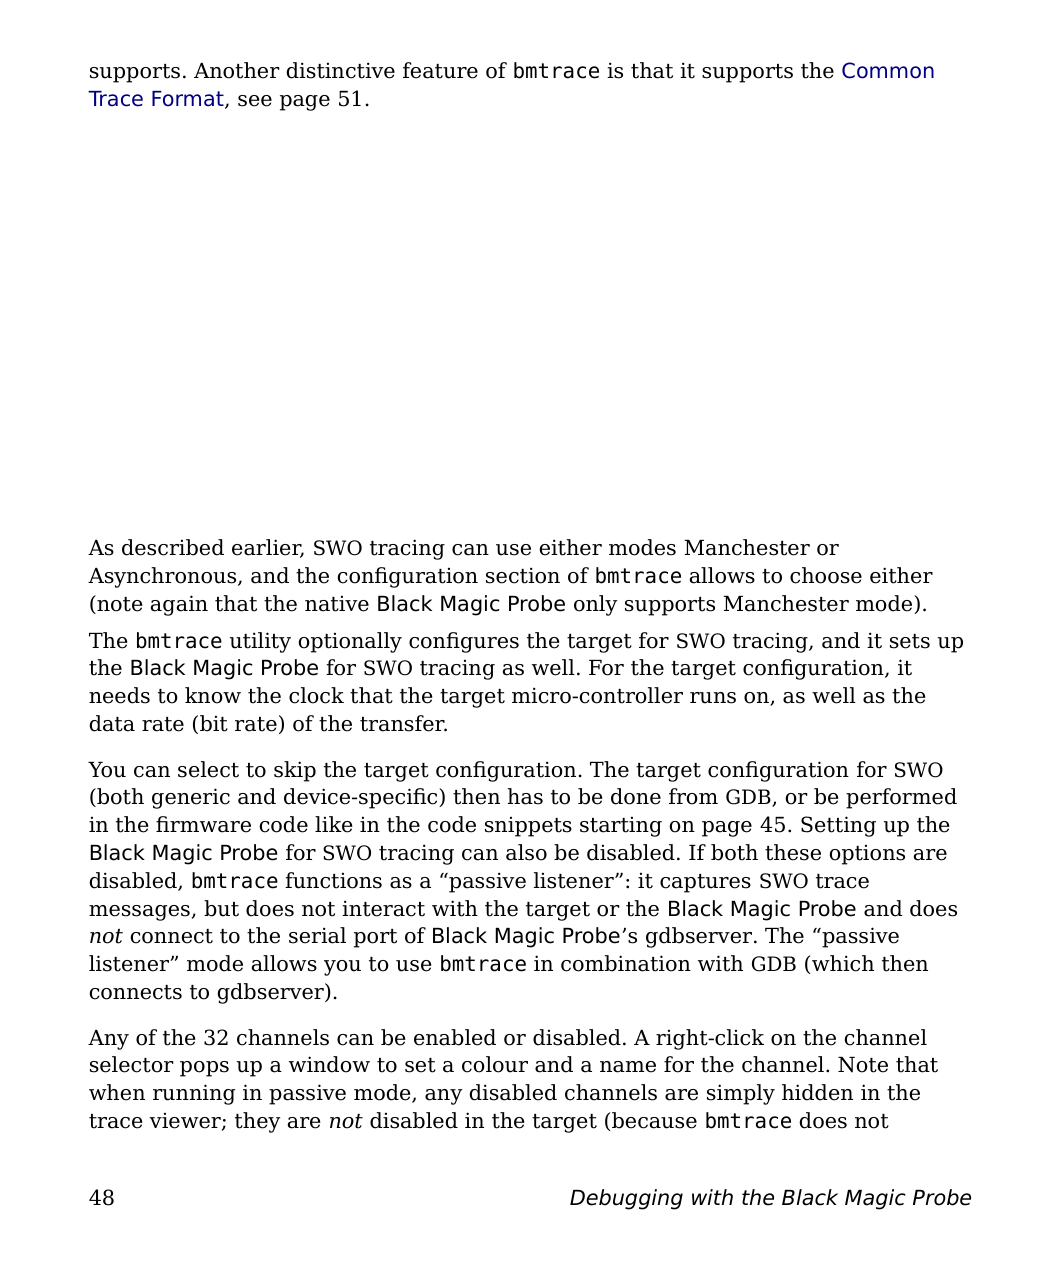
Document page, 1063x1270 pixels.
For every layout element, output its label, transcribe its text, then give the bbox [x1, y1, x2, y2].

text Any of the 32 channels can be enabled or disabled. A right-click on the channel selector pops up a window to set a colour and a name for the channel. Note that when running in passive mode, any disabled channels are simply hidden in the trace viewer; they are not disabled in the target (because bmtrace does not [88, 1026, 974, 1133]
text The bmtrace utility optionally configures the target for SWO tracing, and it sets up the Black Magic Probe for SWO tracing as well. For the target configuration, it needs to know the clock that the target micro-controller runs on, as well as the data rate (bit rate) of the transfer. [88, 629, 974, 736]
text You can select to skip the target configuration. The target configuration for SWO (both generic and device-specific) then has to be done from GDB, or be performed in the firmware code like in the code snippets starting on page 45. Setting up the Black Magic Probe for SWO tracing can also be disabled. If both these options are disabled, bmtrace functions as a “passive listener”: it captures SWO trace messages, but does not interact with the target or the Black Magic Probe and does not connect to the serial port of Black Magic Probe’s gdbserver. The “passive listener” mode allows you to use bmtrace in combination with GDB (which then connects to gdbserver). [88, 758, 974, 1004]
text supports. Another distinctive feature of bmtrace is that it supports the Common Trace Format, see page 51. [88, 59, 974, 111]
text As described earlier, SWO tracing can use either modes Manchester or Asynchronous, and the configuration section of bmtrace allows to choose either (note again that the native Black Magic Probe only supports Manchester mode). [88, 536, 974, 616]
